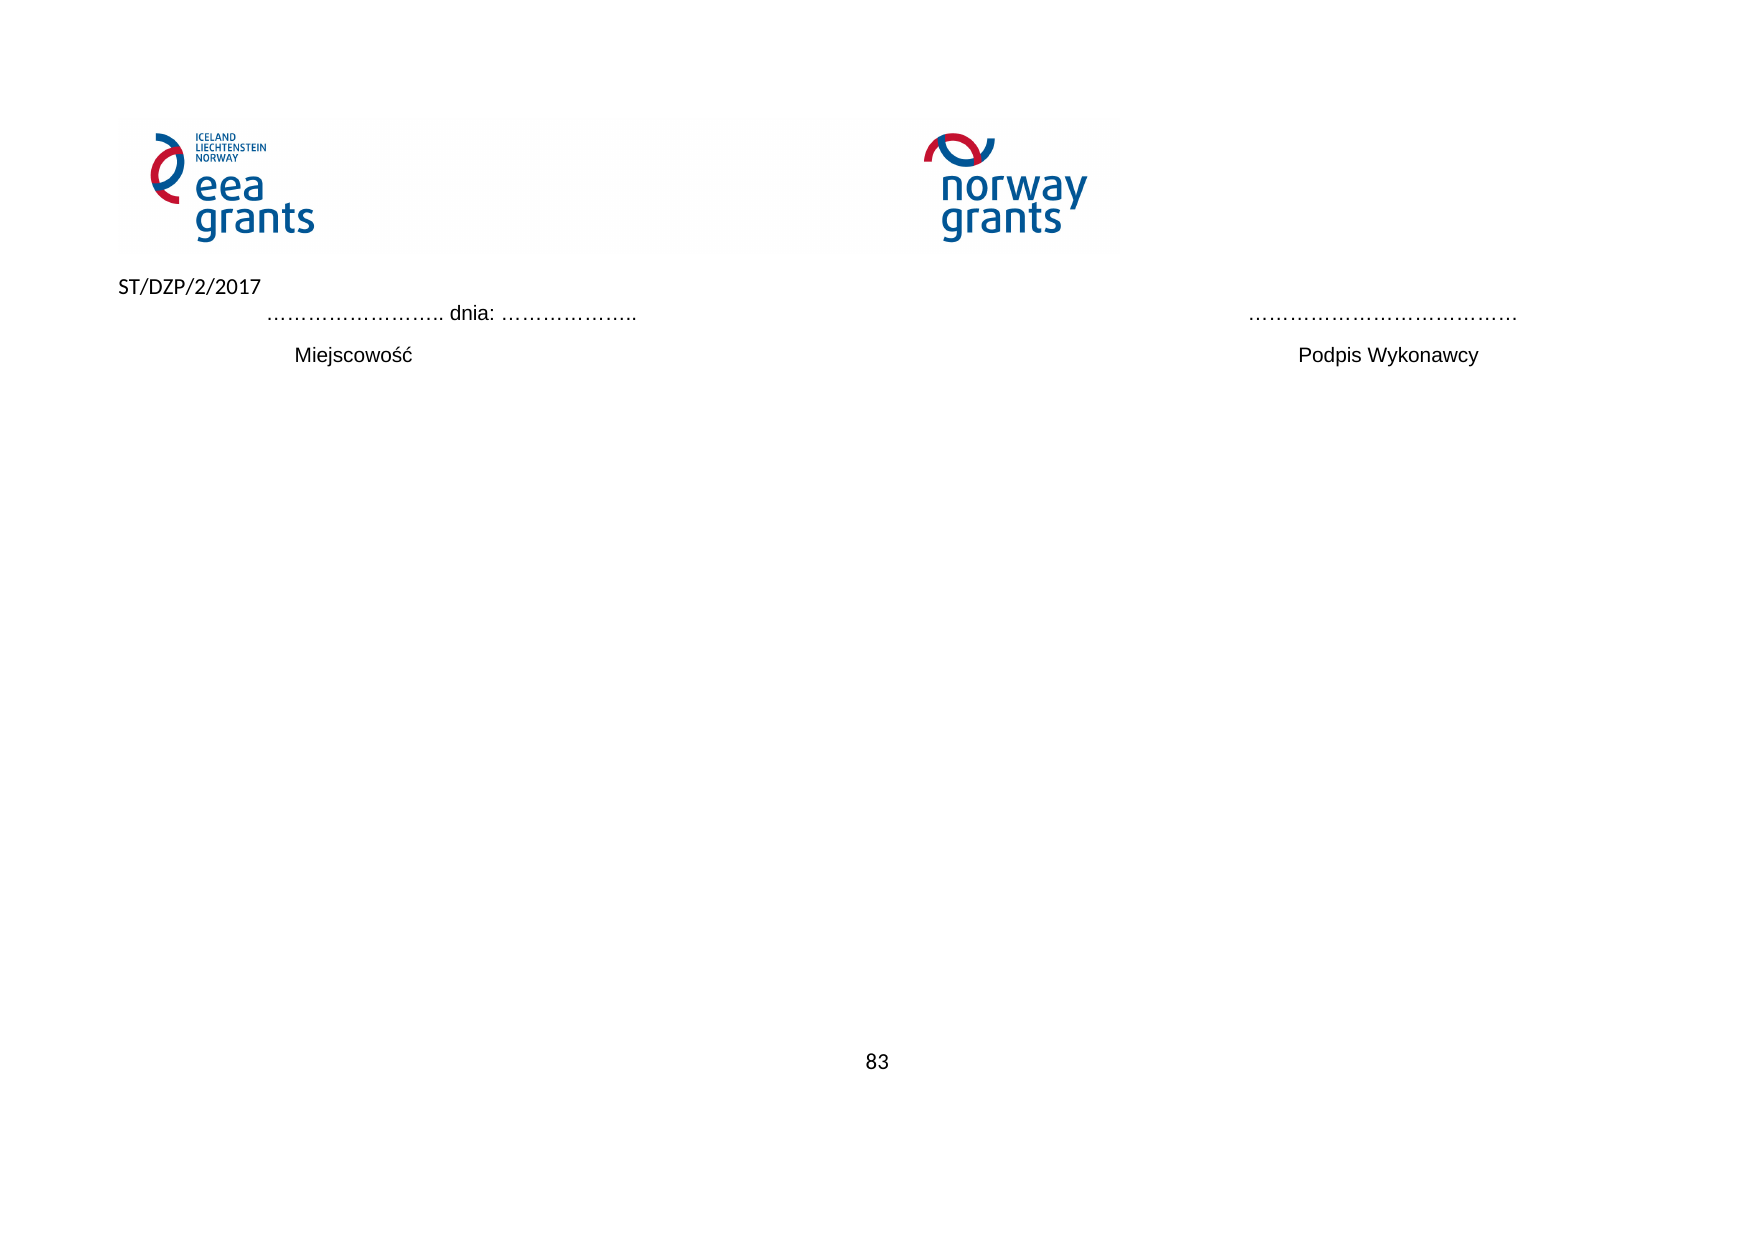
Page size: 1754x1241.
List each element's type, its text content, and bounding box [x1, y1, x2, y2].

text …………………….. dnia: ……………….. ………………………………… [192, 300, 1636, 324]
text Miejscowość Podpis Wykonawcy [118, 343, 1636, 367]
